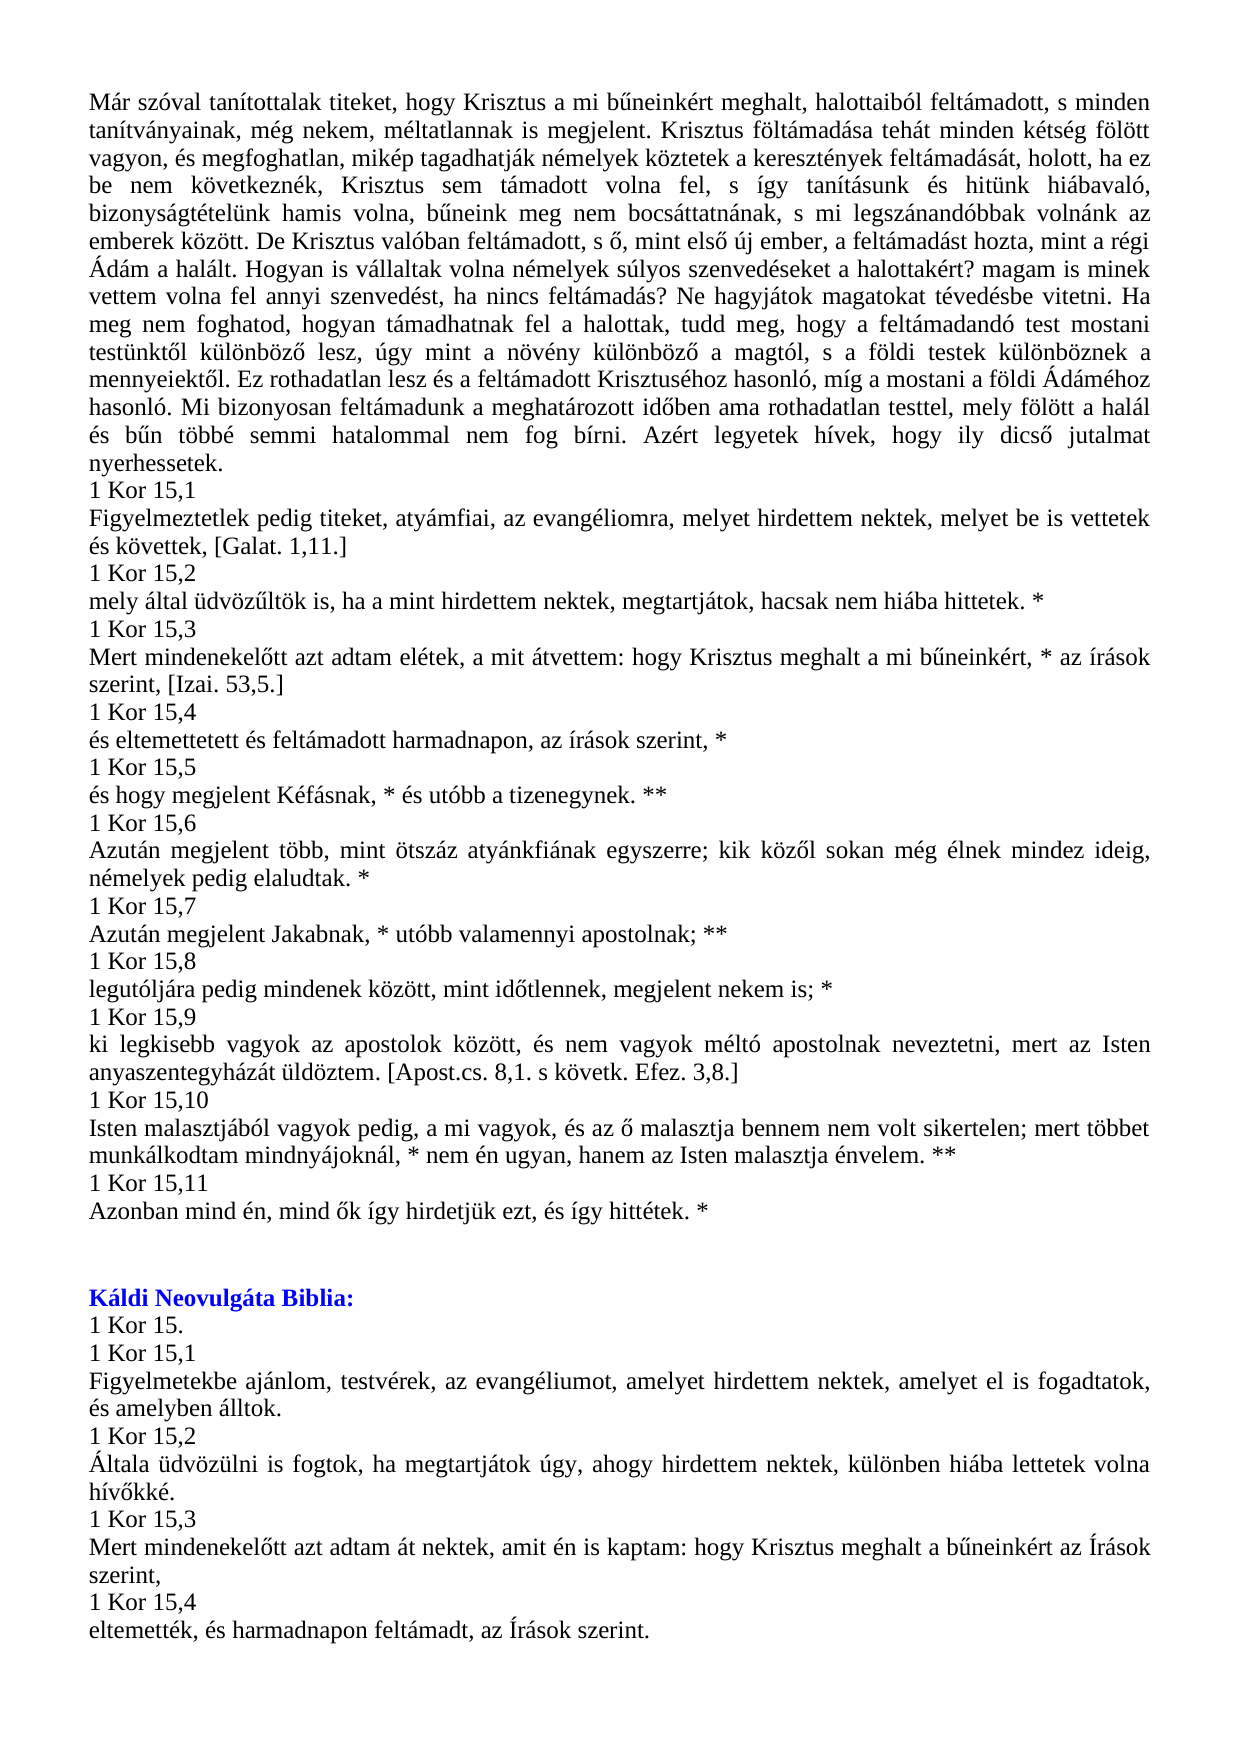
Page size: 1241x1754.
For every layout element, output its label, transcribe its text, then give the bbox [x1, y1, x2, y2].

text 1 Kor 15,1 [88, 476, 1152, 504]
text 1 Kor 15,3 [88, 1505, 1152, 1533]
text Azután megjelent Jakabnak, * utóbb valamennyi apostolnak; ** [88, 920, 1152, 947]
text 1 Kor 15,7 [88, 892, 1152, 920]
text Káldi Neovulgáta Biblia: [88, 1284, 1152, 1311]
text 1 Kor 15,5 [88, 753, 1152, 781]
text 1 Kor 15,6 [88, 809, 1152, 837]
text Isten malasztjából vagyok pedig, a mi vagyok, és az ő malasztja bennem nem volt sikertelen; mert többet munkálkodtam mindnyájoknál, * nem én ugyan, hanem az Isten malasztja énvelem. ** [88, 1114, 1152, 1169]
text 1 Kor 15,8 [88, 947, 1152, 975]
text 1 Kor 15. [88, 1311, 1152, 1339]
text 1 Kor 15,2 [88, 559, 1152, 587]
text 1 Kor 15,4 [88, 698, 1152, 726]
text és hogy megjelent Kéfásnak, * és utóbb a tizenegynek. ** [88, 781, 1152, 809]
text és eltemettetett és feltámadott harmadnapon, az írások szerint, * [88, 726, 1152, 753]
text ki legkisebb vagyok az apostolok között, és nem vagyok méltó apostolnak neveztetni, mert az Isten anyaszentegyházát üldöztem. [Apost.cs. 8,1. s követk. Efez. 3,8.] [88, 1031, 1152, 1086]
text Általa üdvözülni is fogtok, ha megtartjátok úgy, ahogy hirdettem nektek, különben hiába lettetek volna hívőkké. [88, 1450, 1152, 1505]
text Azután megjelent több, mint ötszáz atyánkfiának egyszerre; kik közől sokan még élnek mindez ideig, némelyek pedig elaludtak. * [88, 837, 1152, 892]
text Azonban mind én, mind ők így hirdetjük ezt, és így hittétek. * [88, 1197, 1152, 1224]
text eltemették, és harmadnapon feltámadt, az Írások szerint. [88, 1616, 1152, 1644]
text Mert mindenekelőtt azt adtam át nektek, amit én is kaptam: hogy Krisztus meghalt a bűneinkért az Írások szerint, [88, 1533, 1152, 1588]
text 1 Kor 15,2 [88, 1422, 1152, 1450]
text 1 Kor 15,11 [88, 1169, 1152, 1197]
text Figyelmetekbe ajánlom, testvérek, az evangéliumot, amelyet hirdettem nektek, amelyet el is fogadtatok, és amelyben álltok. [88, 1367, 1152, 1422]
text 1 Kor 15,10 [88, 1086, 1152, 1114]
text 1 Kor 15,4 [88, 1588, 1152, 1616]
text Figyelmeztetlek pedig titeket, atyámfiai, az evangéliomra, melyet hirdettem nektek, melyet be is vettetek és követtek, [Galat. 1,11.] [88, 504, 1152, 559]
text 1 Kor 15,1 [88, 1339, 1152, 1367]
text Már szóval tanítottalak titeket, hogy Krisztus a mi bűneinkért meghalt, halottaiból feltámadott, s minden tanítványainak, még nekem, méltatlannak is megjelent. Krisztus föltámadása tehát minden kétség fölött vagyon, és megfoghatlan, mikép tagadhatják némelyek köztetek a keresztények feltámadását, holott, ha ez be nem következnék, Krisztus sem támadott volna fel, s így tanításunk és hitünk hiábavaló, bizonyságtételünk hamis volna, bűneink meg nem bocsáttatnának, s mi legszánandóbbak volnánk az emberek között. De Krisztus valóban feltámadott, s ő, mint első új ember, a feltámadást hozta, mint a régi Ádám a halált. Hogyan is vállaltak volna némelyek súlyos szenvedéseket a halottakért? magam is minek vettem volna fel annyi szenvedést, ha nincs feltámadás? Ne hagyjátok magatokat tévedésbe vitetni. Ha meg nem foghatod, hogyan támadhatnak fel a halottak, tudd meg, hogy a feltámadandó test mostani testünktől különböző lesz, úgy mint a növény különböző a magtól, s a földi testek különböznek a mennyeiektől. Ez rothadatlan lesz és a feltámadott Krisztuséhoz hasonló, míg a mostani a földi Ádáméhoz hasonló. Mi bizonyosan feltámadunk a meghatározott időben ama rothadatlan testtel, mely fölött a halál és bűn többé semmi hatalommal nem fog bírni. Azért legyetek hívek, hogy ily dicső jutalmat nyerhessetek. [88, 88, 1152, 476]
text 1 Kor 15,3 [88, 615, 1152, 643]
text mely által üdvözűltök is, ha a mint hirdettem nektek, megtartjátok, hacsak nem hiába hittetek. * [88, 587, 1152, 615]
text 1 Kor 15,9 [88, 1003, 1152, 1031]
text legutóljára pedig mindenek között, mint időtlennek, megjelent nekem is; * [88, 975, 1152, 1003]
text Mert mindenekelőtt azt adtam elétek, a mit átvettem: hogy Krisztus meghalt a mi bűneinkért, * az írások szerint, [Izai. 53,5.] [88, 643, 1152, 698]
